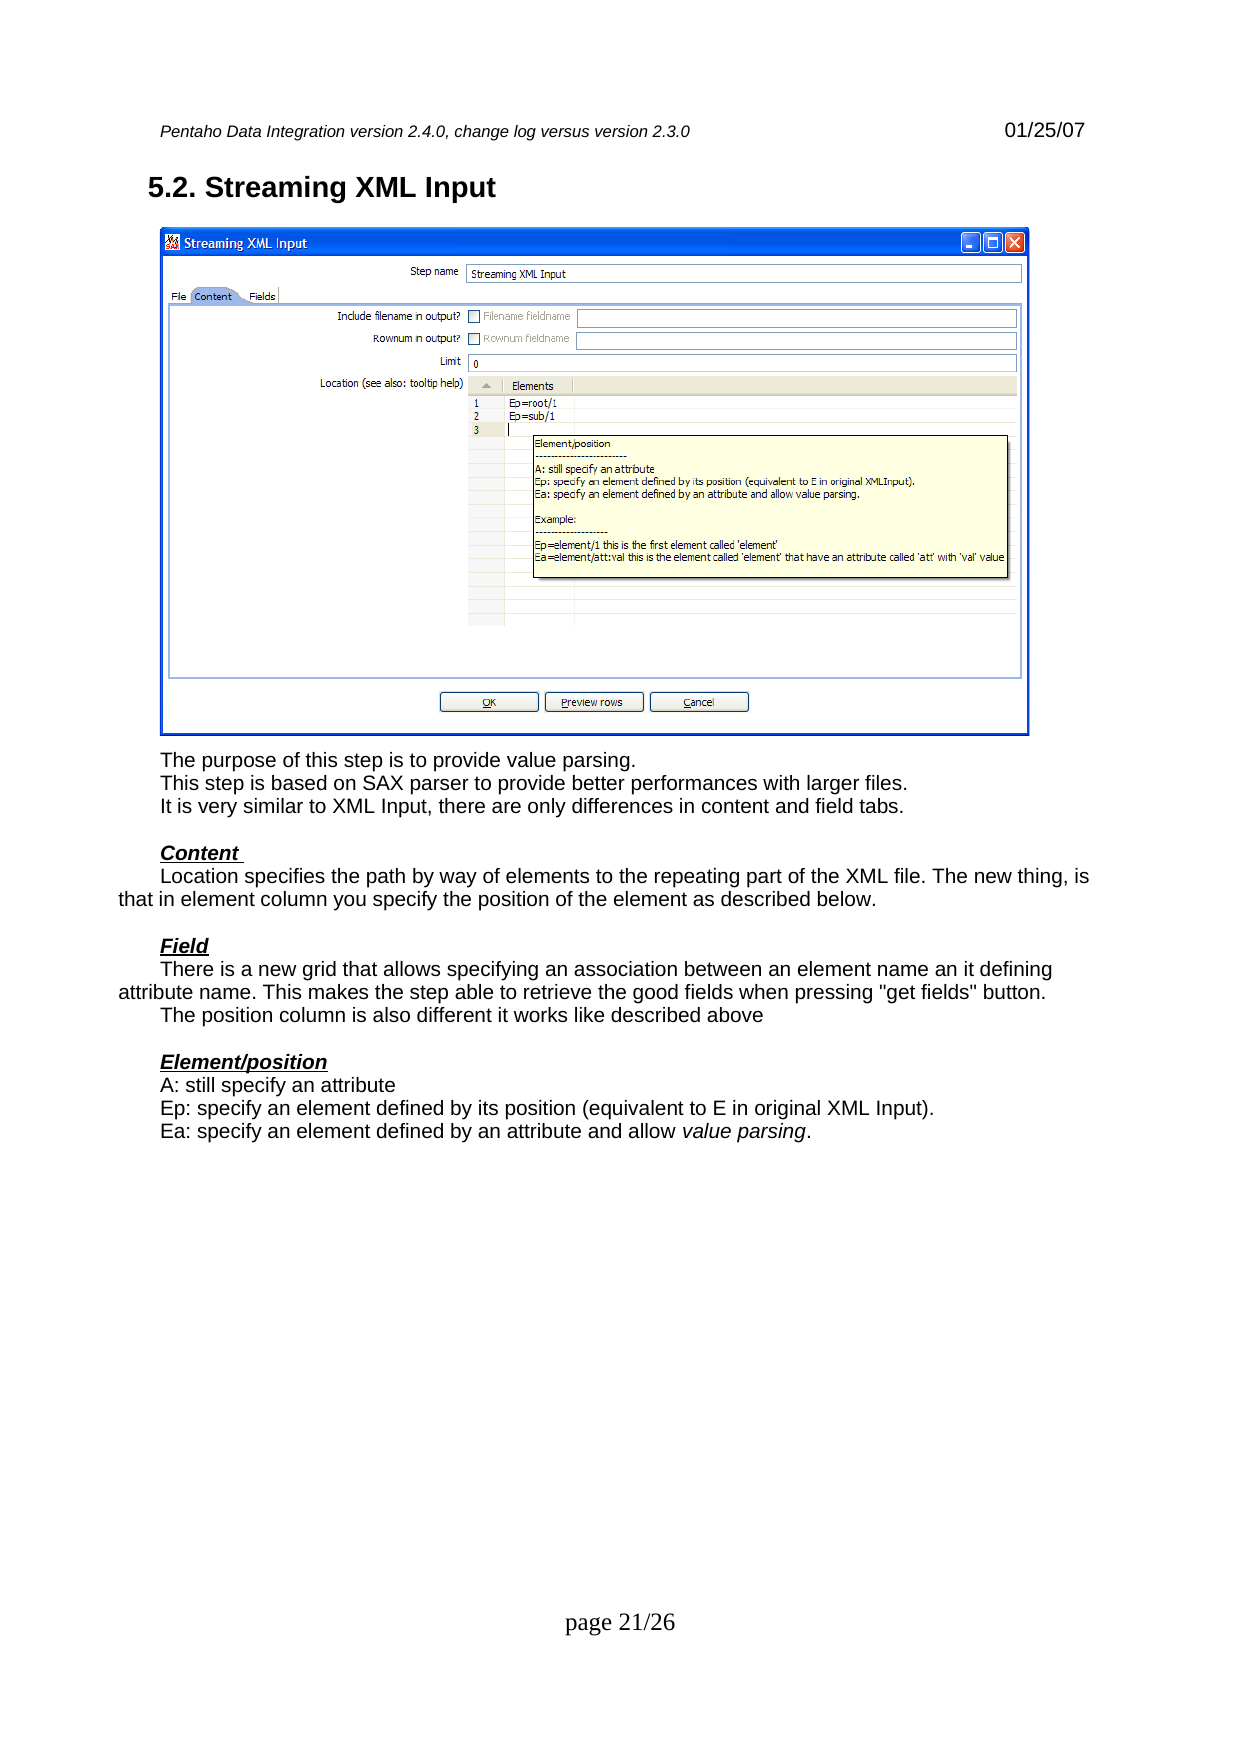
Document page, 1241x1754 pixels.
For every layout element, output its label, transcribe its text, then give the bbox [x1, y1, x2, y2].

text Ea: specify an element defined by an attribute and allow value parsing. [118, 1120, 1122, 1143]
text Location specifies the path by way of elements to the repeating part of the XML file. The new thing, is that in element column you specify the position of the element as described below. [118, 864, 1122, 911]
text A: still specify an attribute [118, 1073, 1122, 1097]
text Element/position [118, 1050, 1122, 1073]
text The position column is also different it works like described above [118, 1004, 1122, 1027]
text Field [118, 934, 1122, 957]
picture [159, 227, 1030, 736]
text Ep: specify an element defined by its position (equivalent to E in original XML Input). [118, 1097, 1122, 1120]
text The purpose of this step is to provide value parsing. [118, 748, 1122, 772]
subtitle Streaming XML Input [148, 171, 1122, 203]
text It is very similar to XML Input, there are only differences in content and field tabs. [118, 795, 1122, 818]
text This step is based on SAX parser to provide better performances with larger files. [118, 772, 1122, 795]
text Content [118, 841, 1122, 864]
text There is a new grid that allows specifying an association between an element name an it defining attribute name. This makes the step able to retrieve the good fields when pressing "get fields" button. [118, 957, 1122, 1004]
